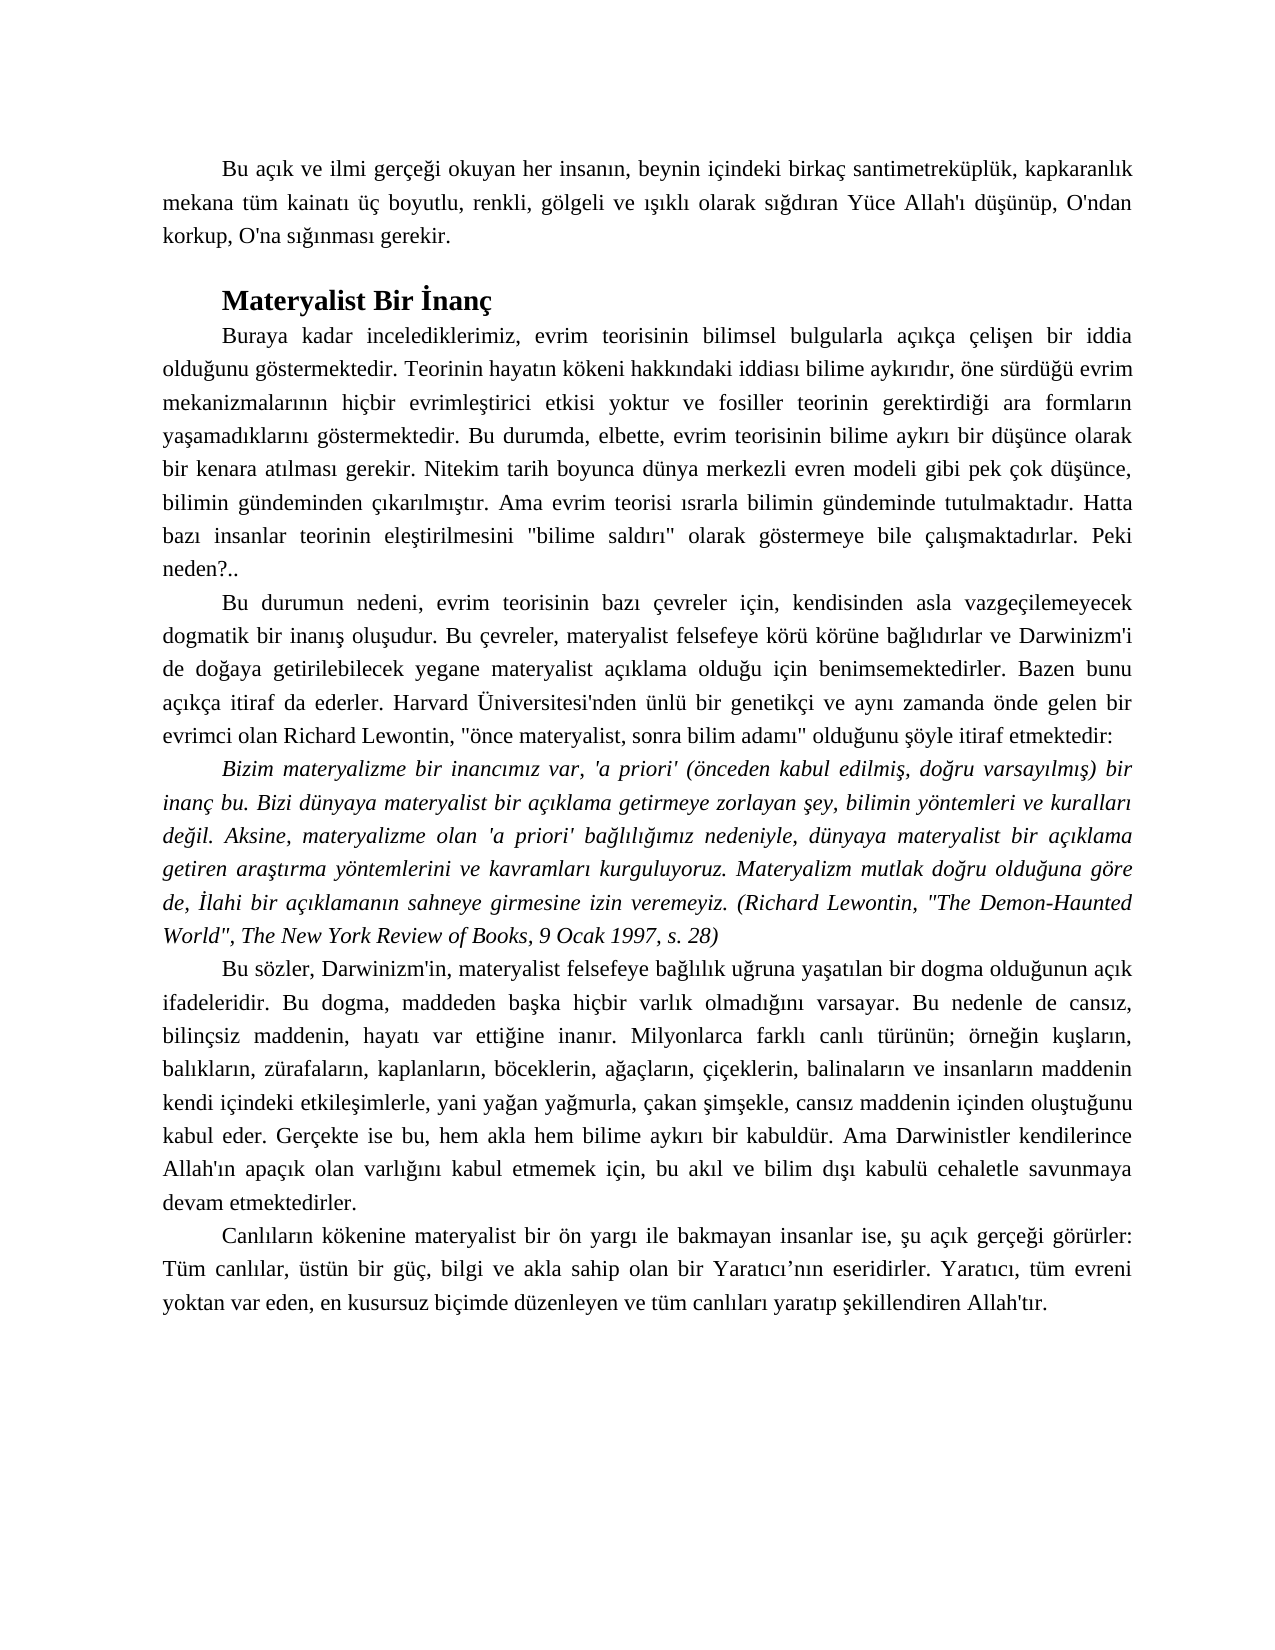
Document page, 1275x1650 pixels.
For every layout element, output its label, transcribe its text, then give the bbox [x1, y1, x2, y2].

text Canlıların kökenine materyalist bir ön yargı ile bakmayan insanlar ise, şu açık gerçeği görürler: Tüm canlılar, üstün bir güç, bilgi ve akla sahip olan bir Yaratıcı’nın eseridirler. Yaratıcı, tüm evreni yoktan var eden, en kusursuz biçimde düzenleyen ve tüm canlıları yaratıp şekillendiren Allah'tır. [162, 1217, 1134, 1317]
text Bu sözler, Darwinizm'in, materyalist felsefeye bağlılık uğruna yaşatılan bir dogma olduğunun açık ifadeleridir. Bu dogma, maddeden başka hiçbir varlık olmadığını varsayar. Bu nedenle de cansız, bilinçsiz maddenin, hayatı var ettiğine inanır. Milyonlarca farklı canlı türünün; örneğin kuşların, balıkların, zürafaların, kaplanların, böceklerin, ağaçların, çiçeklerin, balinaların ve insanların maddenin kendi içindeki etkileşimlerle, yani yağan yağmurla, çakan şimşekle, cansız maddenin içinden oluştuğunu kabul eder. Gerçekte ise bu, hem akla hem bilime aykırı bir kabuldür. Ama Darwinistler kendilerince Allah'ın apaçık olan varlığını kabul etmemek için, bu akıl ve bilim dışı kabulü cehaletle savunmaya devam etmektedirler. [162, 950, 1134, 1217]
text Buraya kadar incelediklerimiz, evrim teorisinin bilimsel bulgularla açıkça çelişen bir iddia olduğunu göstermektedir. Teorinin hayatın kökeni hakkındaki iddiası bilime aykırıdır, öne sürdüğü evrim mekanizmalarının hiçbir evrimleştirici etkisi yoktur ve fosiller teorinin gerektirdiği ara formların yaşamadıklarını göstermektedir. Bu durumda, elbette, evrim teorisinin bilime aykırı bir düşünce olarak bir kenara atılması gerekir. Nitekim tarih boyunca dünya merkezli evren modeli gibi pek çok düşünce, bilimin gündeminden çıkarılmıştır. Ama evrim teorisi ısrarla bilimin gündeminde tutulmaktadır. Hatta bazı insanlar teorinin eleştirilmesini "bilime saldırı" olarak göstermeye bile çalışmaktadırlar. Peki neden?.. [162, 317, 1134, 583]
text Bu açık ve ilmi gerçeği okuyan her insanın, beynin içindeki birkaç santimetreküplük, kapkaranlık mekana tüm kainatı üç boyutlu, renkli, gölgeli ve ışıklı olarak sığdıran Yüce Allah'ı düşünüp, O'ndan korkup, O'na sığınması gerekir. [162, 150, 1134, 250]
text Bizim materyalizme bir inancımız var, 'a priori' (önceden kabul edilmiş, doğru varsayılmış) bir inanç bu. Bizi dünyaya materyalist bir açıklama getirmeye zorlayan şey, bilimin yöntemleri ve kuralları değil. Aksine, materyalizme olan 'a priori' bağlılığımız nedeniyle, dünyaya materyalist bir açıklama getiren araştırma yöntemlerini ve kavramları kurguluyoruz. Materyalizm mutlak doğru olduğuna göre de, İlahi bir açıklamanın sahneye girmesine izin veremeyiz. (Richard Lewontin, "The Demon-Haunted World", The New York Review of Books, 9 Ocak 1997, s. 28) [162, 750, 1134, 950]
text Bu durumun nedeni, evrim teorisinin bazı çevreler için, kendisinden asla vazgeçilemeyecek dogmatik bir inanış oluşudur. Bu çevreler, materyalist felsefeye körü körüne bağlıdırlar ve Darwinizm'i de doğaya getirilebilecek yegane materyalist açıklama olduğu için benimsemektedirler. Bazen bunu açıkça itiraf da ederler. Harvard Üniversitesi'nden ünlü bir genetikçi ve aynı zamanda önde gelen bir evrimci olan Richard Lewontin, "önce materyalist, sonra bilim adamı" olduğunu şöyle itiraf etmektedir: [162, 583, 1134, 750]
subtitle Materyalist Bir İnanç [162, 283, 1134, 317]
